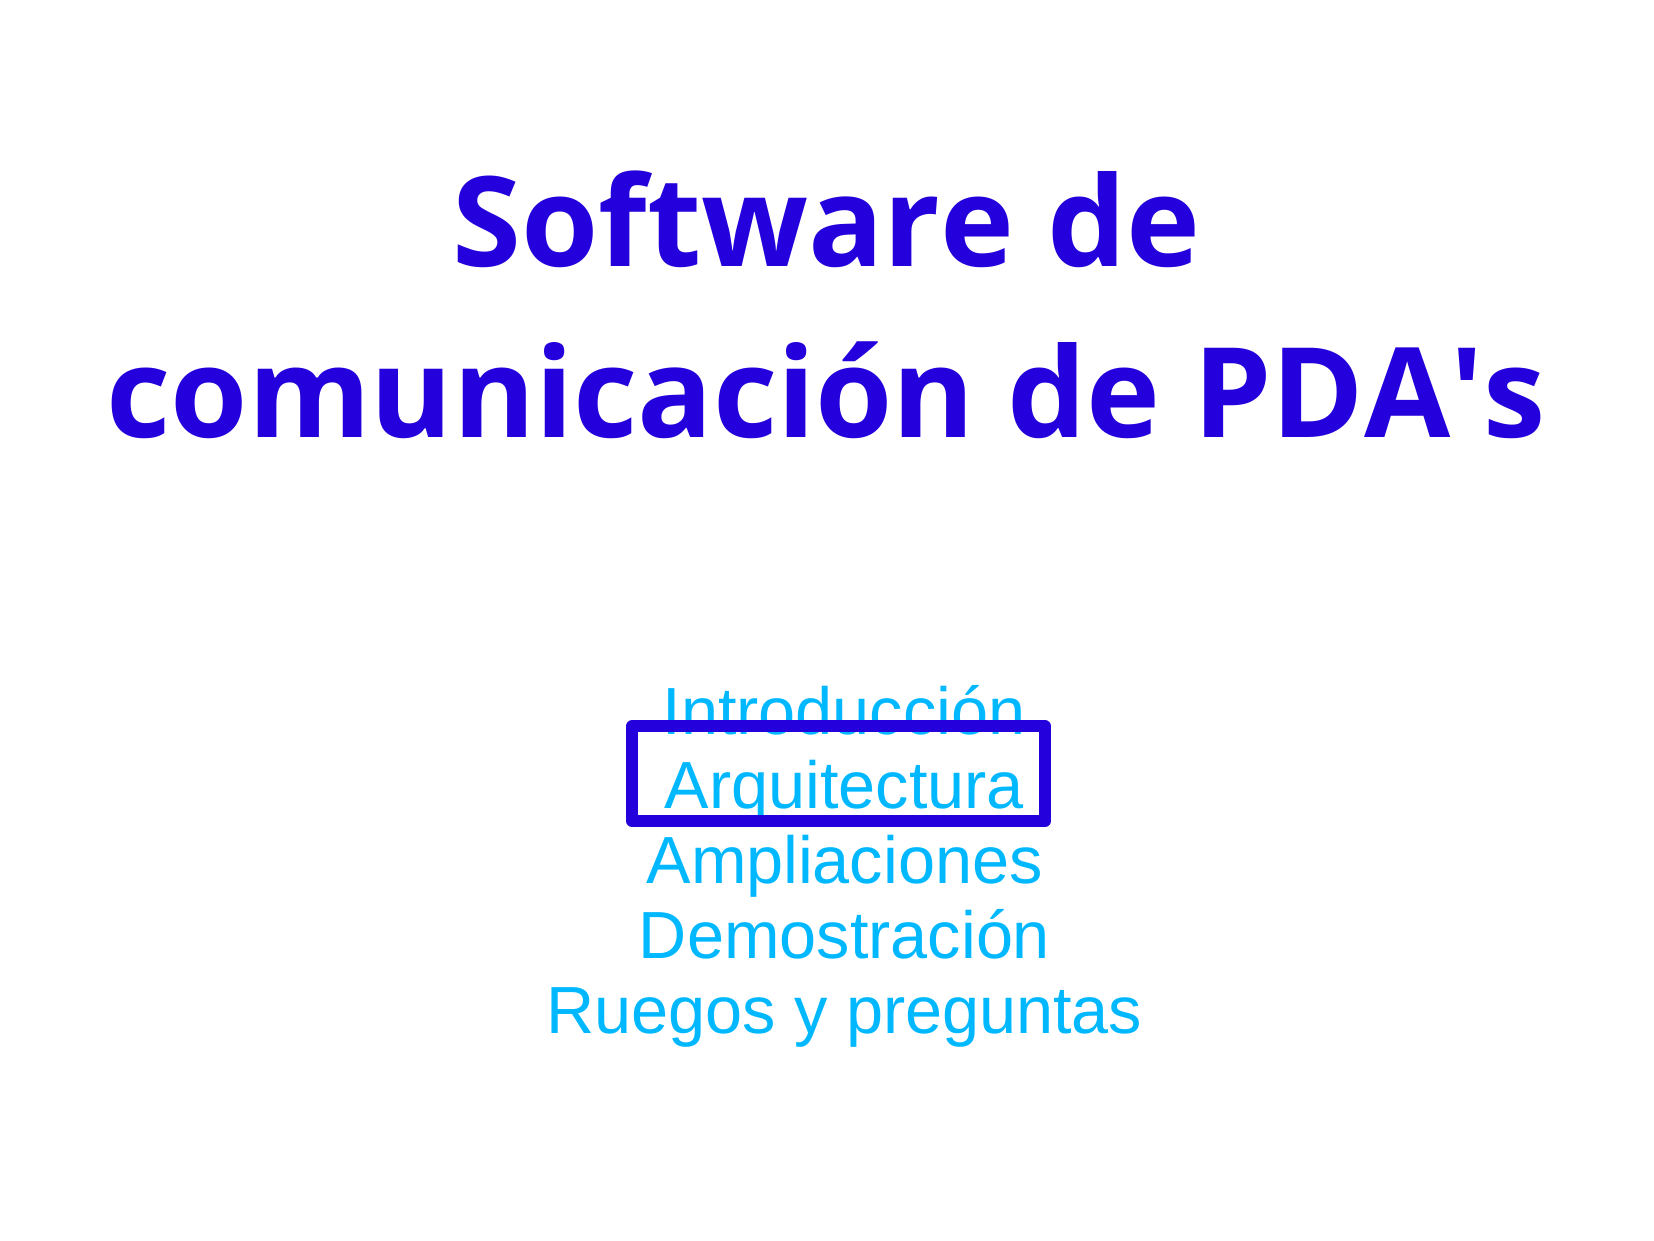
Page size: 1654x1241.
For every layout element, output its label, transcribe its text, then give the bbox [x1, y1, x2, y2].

title Software de comunicación de PDA's [82, 150, 1571, 457]
subtitle Introducción Arquitectura Ampliaciones Demostración Ruegos y preguntas [82, 612, 1571, 1109]
